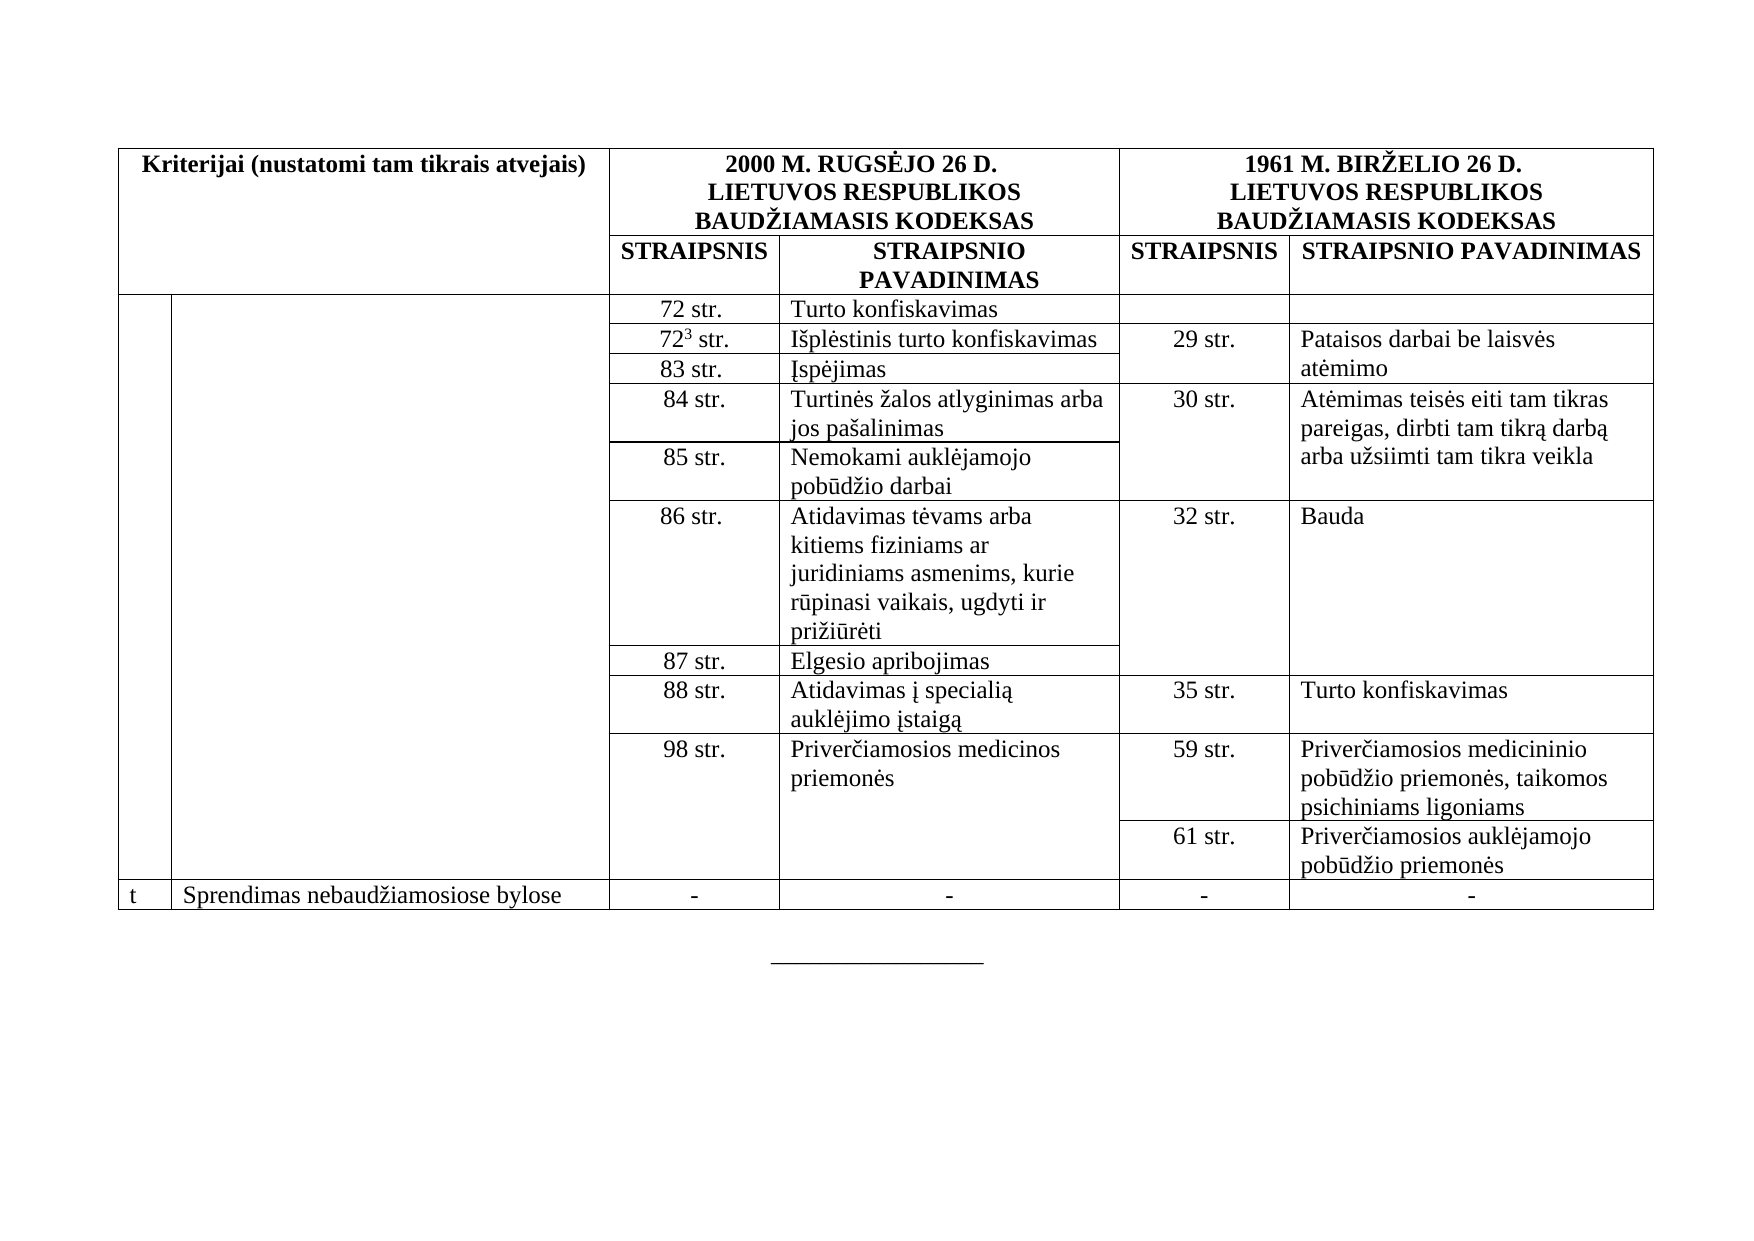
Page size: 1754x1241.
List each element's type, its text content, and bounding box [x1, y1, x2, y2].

text _________________ [118, 938, 1636, 967]
table_cell Bauda [1290, 501, 1653, 674]
table_cell Nemokami auklėjamojo pobūdžio darbai [780, 443, 1119, 500]
table_cell 72 str. [610, 295, 779, 323]
table_cell 59 str. [1120, 734, 1289, 820]
table_cell Priverčiamosios medicininio pobūdžio priemonės, taikomos psichiniams ligoniams [1290, 734, 1653, 820]
table_cell 30 str. [1120, 384, 1289, 500]
table_cell 88 str. [610, 676, 779, 733]
table_cell 35 str. [1120, 676, 1289, 733]
table_header Kriterijai (nustatomi tam tikrais atvejais) [119, 149, 609, 293]
table_cell [119, 295, 171, 879]
table_cell 723 str. [610, 324, 779, 353]
table_cell 86 str. [610, 501, 779, 645]
table_cell t [119, 880, 171, 909]
table_cell Pataisos darbai be laisvės atėmimo [1290, 324, 1653, 383]
table_cell - [1290, 880, 1653, 909]
table_cell Elgesio apribojimas [780, 646, 1119, 674]
table_cell Atidavimas į specialią auklėjimo įstaigą [780, 676, 1119, 733]
table_cell Atidavimas tėvams arba kitiems fiziniams ar juridiniams asmenims, kurie rūpinasi vaikais, ugdyti ir prižiūrėti [780, 501, 1119, 645]
table_cell - [1120, 880, 1289, 909]
table_cell 83 str. [610, 354, 779, 383]
table_cell 87 str. [610, 646, 779, 674]
table_cell - [610, 880, 779, 909]
table_cell Turto konfiskavimas [1290, 676, 1653, 733]
table_cell Sprendimas nebaudžiamosiose bylose [172, 880, 609, 909]
table_cell STRAIPSNIS [610, 236, 779, 293]
table_cell STRAIPSNIS [1120, 236, 1289, 293]
table_cell Išplėstinis turto konfiskavimas [780, 324, 1119, 353]
table_cell 84 str. [610, 384, 779, 441]
table_cell - [780, 880, 1119, 909]
table_header 2000 M. RUGSĖJO 26 D. LIETUVOS RESPUBLIKOS BAUDŽIAMASIS KODEKSAS [610, 149, 1119, 235]
table_cell [172, 295, 609, 879]
table_header 1961 M. BIRŽELIO 26 D. LIETUVOS RESPUBLIKOS BAUDŽIAMASIS KODEKSAS [1120, 149, 1653, 235]
table_cell Turto konfiskavimas [780, 295, 1119, 323]
table_cell 98 str. [610, 734, 779, 879]
table_cell [1290, 295, 1653, 323]
table_cell Atėmimas teisės eiti tam tikras pareigas, dirbti tam tikrą darbą arba užsiimti tam tikra veikla [1290, 384, 1653, 500]
table_cell 32 str. [1120, 501, 1289, 674]
table_cell 85 str. [610, 443, 779, 500]
table_cell Priverčiamosios auklėjamojo pobūdžio priemonės [1290, 821, 1653, 879]
table_cell Įspėjimas [780, 354, 1119, 383]
table_cell 61 str. [1120, 821, 1289, 879]
table_cell Priverčiamosios medicinos priemonės [780, 734, 1119, 879]
table_cell [1120, 295, 1289, 323]
table_cell STRAIPSNIO PAVADINIMAS [1290, 236, 1653, 293]
table_cell Turtinės žalos atlyginimas arba jos pašalinimas [780, 384, 1119, 441]
table_cell STRAIPSNIO PAVADINIMAS [780, 236, 1119, 293]
table_cell 29 str. [1120, 324, 1289, 383]
